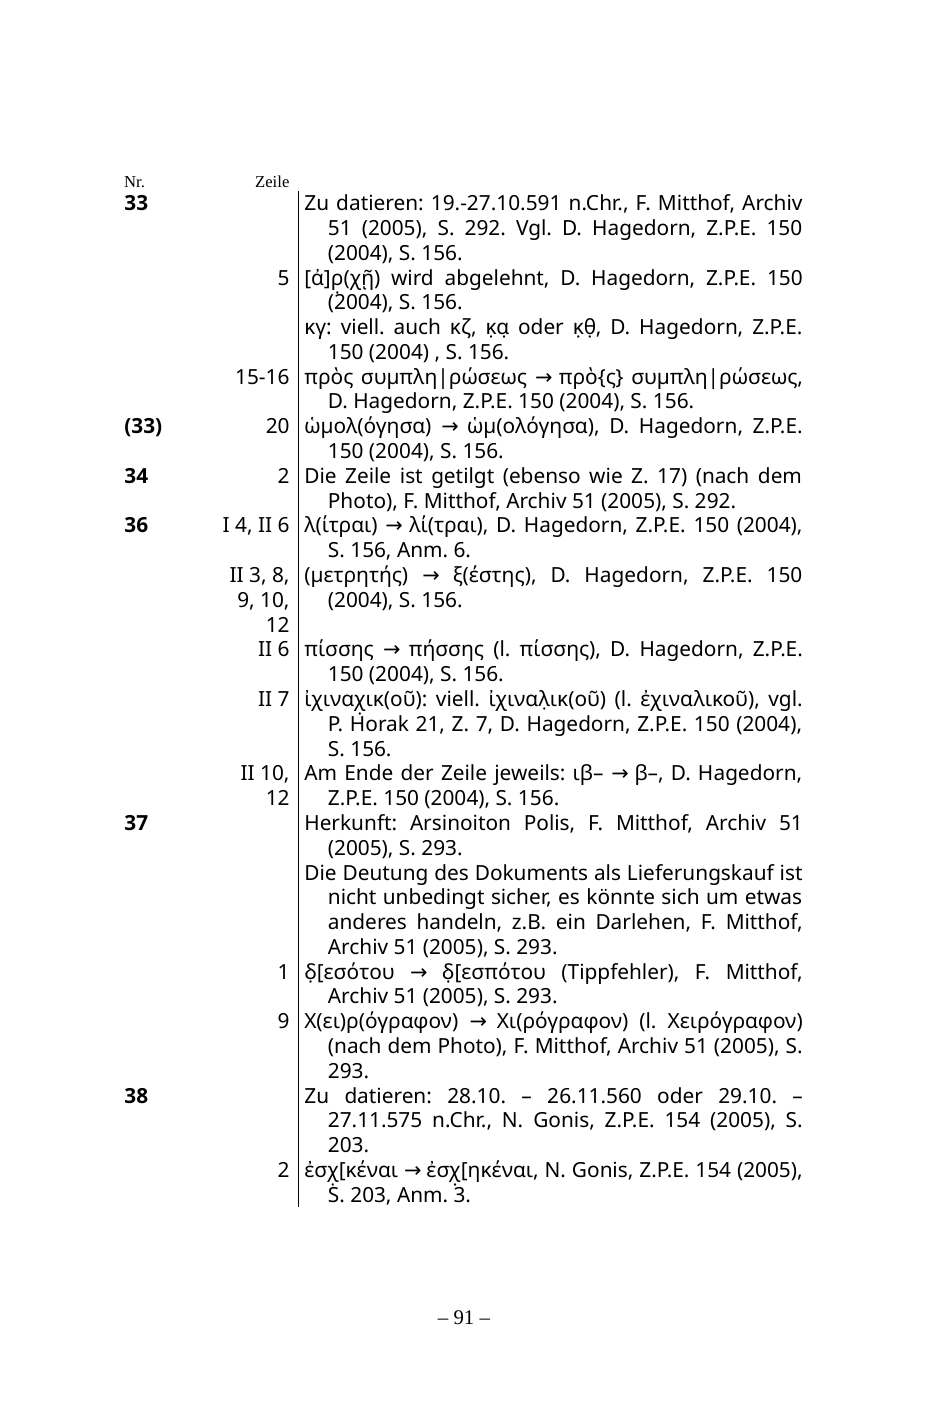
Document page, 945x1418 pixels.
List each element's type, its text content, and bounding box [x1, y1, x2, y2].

table_cell (33) [118, 414, 207, 463]
table_cell II 10, 12 [207, 761, 298, 811]
table_cell πίσσης → πήσσης (l. πίσσης), D. Hagedorn, Z.P.E. 150 (2004), S. 156. [299, 637, 809, 687]
table_cell 15-16 [207, 364, 298, 414]
table_cell κγ: viell. auch κζ, κ̣α̣ oder κ̣θ̣, D. Hagedorn, Z.P.E. 150 (2004) , S. 156. [299, 315, 809, 364]
table_cell [ἀ]ρ̣(χῇ) wird abgelehnt, D. Hagedorn, Z.P.E. 150 (2004), S. 156. [299, 265, 809, 315]
table_cell ἰχιναχ̣ικ(οῦ): viell. ἰχιναλ̣ικ(οῦ) (l. ἐχιναλικοῦ), vgl. P. Horak 21, Z. 7, D. Hagedorn, Z.P.E. 150 (2004), S. 156. [299, 687, 809, 761]
table_cell ἐσχ̣[κέναι → ἐσχ̣[ηκέναι, N. Gonis, Z.P.E. 154 (2005), S. 203, Anm. 3. [299, 1158, 809, 1207]
table_cell Die Zeile ist getilgt (ebenso wie Z. 17) (nach dem Photo), F. Mitthof, Archiv 51 (2005), S. 292. [299, 464, 809, 513]
table_cell (μετρητής) → ξ(έστης), D. Hagedorn, Z.P.E. 150 (2004), S. 156. [299, 563, 809, 637]
table_cell I 4, II 6 [207, 513, 298, 563]
table_cell [118, 315, 207, 364]
table_cell Χ(ει)ρ(όγραφον) → Χι(ρόγραφον) (l. Χειρόγραφον) (nach dem Photo), F. Mitthof, Archiv 51 (2005), S. 293. [299, 1009, 809, 1083]
table_cell 1 [207, 959, 298, 1009]
table_cell II 7 [207, 687, 298, 761]
table_cell 38 [118, 1083, 298, 1158]
table_cell [118, 563, 207, 637]
table_cell Zu datieren: 28.10. – 26.11.560 oder 29.10. – 27.11.575 n.Chr., N. Gonis, Z.P.E. 154 (2005), S. 203. [299, 1083, 809, 1158]
table_cell 20 [207, 414, 298, 463]
table_cell [207, 315, 298, 364]
table_cell πρὸς συμπλη|ρώσεως → πρὸ{ς} συμπλη|ρώσεως, D. Hagedorn, Z.P.E. 150 (2004), S. 156. [299, 364, 809, 414]
table_cell ὡμολ(όγησα) → ὡμ(ολόγησα), D. Hagedorn, Z.P.E. 150 (2004), S. 156. [299, 414, 809, 463]
table_cell Zu datieren: 19.-27.10.591 n.Chr., F. Mitthof, Archiv 51 (2005), S. 292. Vgl. D. Hagedorn, Z.P.E. 150 (2004), S. 156. [299, 191, 809, 265]
table_cell 33 [118, 191, 298, 265]
table_cell [118, 364, 207, 414]
table_cell 34 [118, 464, 207, 513]
table_cell [118, 637, 207, 687]
table_cell [118, 1158, 207, 1207]
table_cell 37 [118, 811, 298, 860]
table_cell [118, 959, 207, 1009]
table_cell [118, 265, 207, 315]
table_cell 2 [207, 1158, 298, 1207]
table_cell δ̣[εσότου → δ̣[εσπότου (Tippfehler), F. Mitthof, Archiv 51 (2005), S. 293. [299, 959, 809, 1009]
table_cell λ(ίτραι) → λί(τραι), D. Hagedorn, Z.P.E. 150 (2004), S. 156, Anm. 6. [299, 513, 809, 563]
table_cell 5 [207, 265, 298, 315]
table_cell Herkunft: Arsinoiton Polis, F. Mitthof, Archiv 51 (2005), S. 293. [299, 811, 809, 860]
table_cell [118, 687, 207, 761]
table_cell 2 [207, 464, 298, 513]
table_cell 36 [118, 513, 207, 563]
table_cell [118, 1009, 207, 1083]
table_cell II 6 [207, 637, 298, 687]
table_cell II 3, 8, 9, 10, 12 [207, 563, 298, 637]
table_cell [118, 860, 298, 959]
table_cell Am Ende der Zeile jeweils: ιβ– → β–, D. Hagedorn, Z.P.E. 150 (2004), S. 156. [299, 761, 809, 811]
table_cell [118, 761, 207, 811]
table_cell Die Deutung des Dokuments als Lieferungskauf ist nicht unbedingt sicher, es könnte sich um etwas anderes handeln, z.B. ein Darlehen, F. Mitthof, Archiv 51 (2005), S. 293. [299, 860, 809, 959]
table_cell 9 [207, 1009, 298, 1083]
